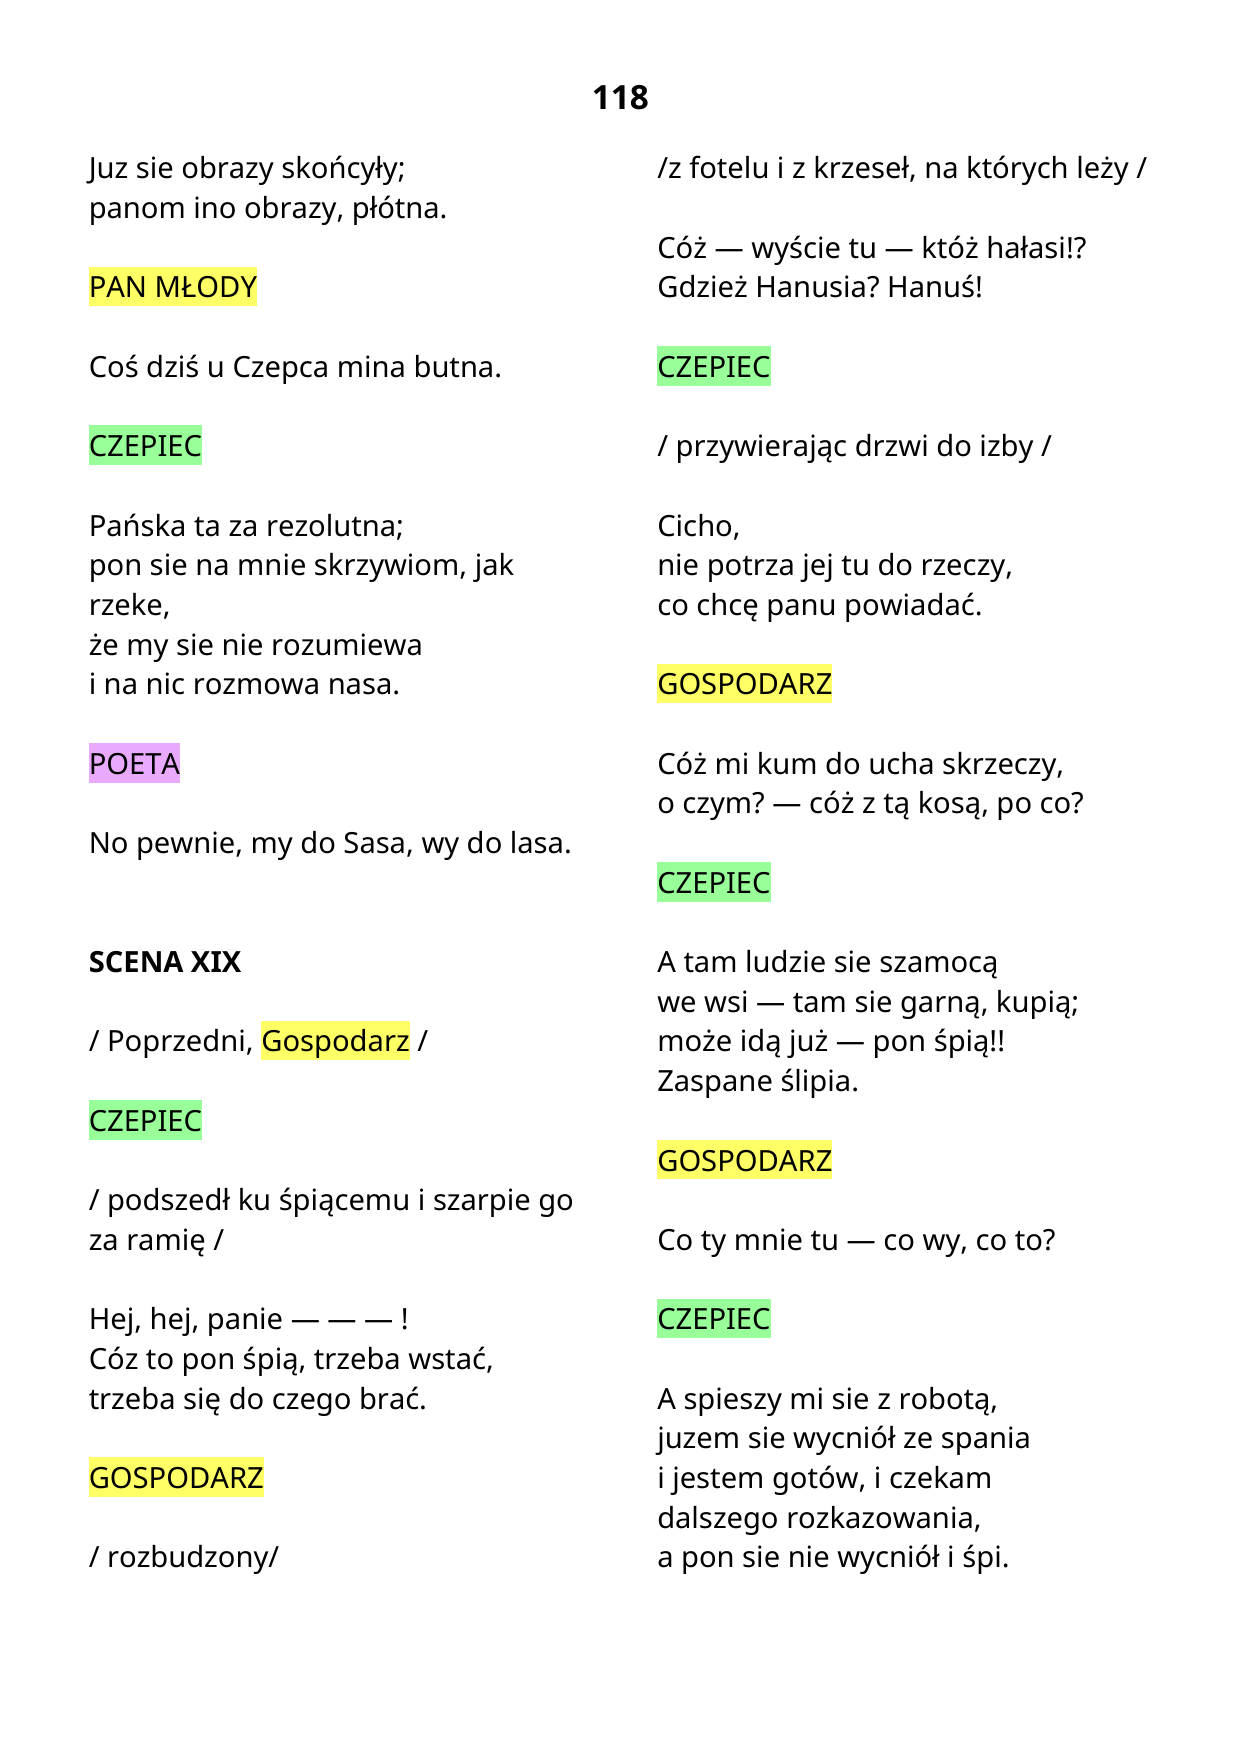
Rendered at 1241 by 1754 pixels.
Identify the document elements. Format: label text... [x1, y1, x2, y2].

text dalszego rozkazowania, [657, 1497, 1152, 1537]
text GOSPODARZ [657, 1140, 1152, 1179]
text o czym? — cóż z tą kosą, po co? [657, 783, 1152, 822]
text Cicho, [657, 505, 1152, 544]
text że my sie nie rozumiewa [88, 624, 583, 663]
text CZEPIEC [657, 862, 1152, 902]
text Co ty mnie tu — co wy, co to? [657, 1219, 1152, 1259]
text PAN MŁODY [88, 267, 583, 306]
text Zaspane ślipia. [657, 1060, 1152, 1100]
text panom ino obrazy, płótna. [88, 187, 583, 227]
text / przywierając drzwi do izby / [657, 425, 1152, 465]
text A tam ludzie sie szamocą [657, 941, 1152, 981]
text CZEPIEC [88, 425, 583, 465]
text nie potrza jej tu do rzeczy, [657, 544, 1152, 584]
text Hej, hej, panie — — — ! [88, 1298, 583, 1338]
text CZEPIEC [657, 346, 1152, 386]
text /z fotelu i z krzeseł, na których leży / [657, 148, 1152, 187]
text we wsi — tam sie garną, kupią; [657, 981, 1152, 1021]
text a pon sie nie wycniół i śpi. [657, 1537, 1152, 1576]
text A spieszy mi sie z robotą, [657, 1378, 1152, 1418]
text SCENA XIX [88, 941, 583, 981]
text Gdzież Hanusia? Hanuś! [657, 267, 1152, 306]
text może idą już — pon śpią!! [657, 1021, 1152, 1060]
text / Poprzedni, Gospodarz / [88, 1021, 583, 1060]
text Pańska ta za rezolutna; [88, 505, 583, 544]
text Cóż — wyście tu — któż hałasi!? [657, 227, 1152, 267]
text Coś dziś u Czepca mina butna. [88, 346, 583, 386]
text / rozbudzony/ [88, 1537, 583, 1576]
text CZEPIEC [657, 1298, 1152, 1338]
text Juz sie obrazy skońcyły; [88, 148, 583, 187]
text Cóż mi kum do ucha skrzeczy, [657, 743, 1152, 783]
text i na nic rozmowa nasa. [88, 663, 583, 703]
text / podszedł ku śpiącemu i szarpie go za ramię / [88, 1179, 583, 1259]
text co chcę panu powiadać. [657, 584, 1152, 624]
text No pewnie, my do Sasa, wy do lasa. [88, 822, 583, 862]
text juzem sie wycniół ze spania [657, 1418, 1152, 1457]
text GOSPODARZ [657, 663, 1152, 703]
text CZEPIEC [88, 1100, 583, 1140]
text Cóz to pon śpią, trzeba wstać, [88, 1338, 583, 1378]
text pon sie na mnie skrzywiom, jak rzeke, [88, 544, 583, 624]
text GOSPODARZ [88, 1457, 583, 1497]
text trzeba się do czego brać. [88, 1378, 583, 1418]
text i jestem gotów, i czekam [657, 1457, 1152, 1497]
text POETA [88, 743, 583, 783]
